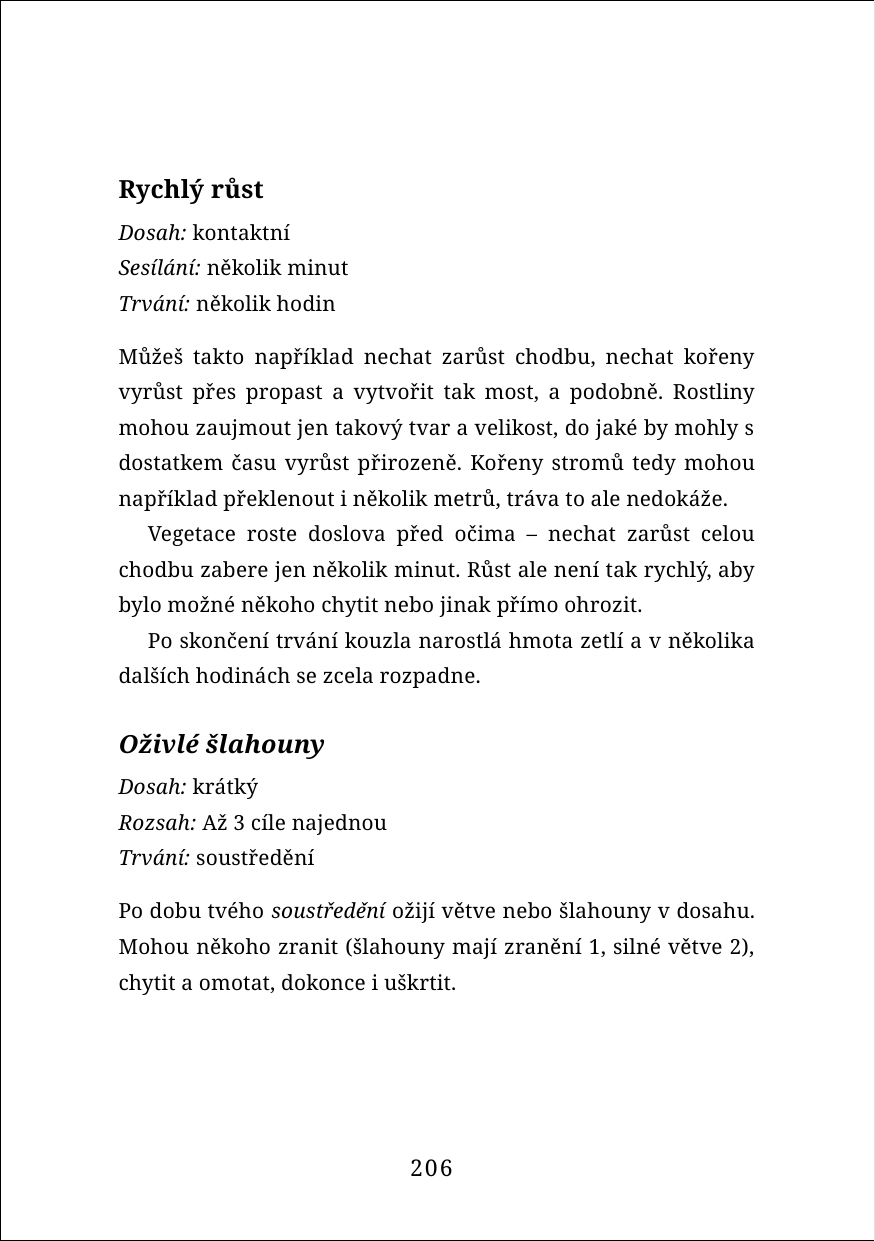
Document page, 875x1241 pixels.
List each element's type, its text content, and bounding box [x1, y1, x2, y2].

subtitle Rychlý růst [118, 172, 756, 206]
text Dosah: krátký Rozsah: Až 3 cíle najednou Trvání: soustředění [118, 772, 756, 872]
text Po dobu tvého soustředění ožijí větve nebo šlahouny v dosahu. Mohou někoho zranit (šlahouny mají zranění 1, silné větve 2), chytit a omotat, dokonce i uškrtit. [118, 897, 756, 996]
text Můžeš takto například nechat zarůst chodbu, nechat kořeny vyrůst přes propast a vytvořit tak most, a podobně. Rostliny mohou zaujmout jen takový tvar a velikost, do jaké by mohly s dostatkem času vyrůst přirozeně. Kořeny stromů tedy mohou například překlenout i několik metrů, tráva to ale nedokáže. Vegetace roste doslova před očima – nechat zarůst celou chodbu zabere jen několik minut. Růst ale není tak rychlý, aby bylo možné někoho chytit nebo jinak přímo ohrozit. Po skončení trvání kouzla narostlá hmota zetlí a v několika dalších hodinách se zcela rozpadne. [118, 342, 756, 690]
subtitle Oživlé šlahouny [118, 727, 756, 761]
text Dosah: kontaktní Sesílání: několik minut Trvání: několik hodin [118, 218, 756, 317]
